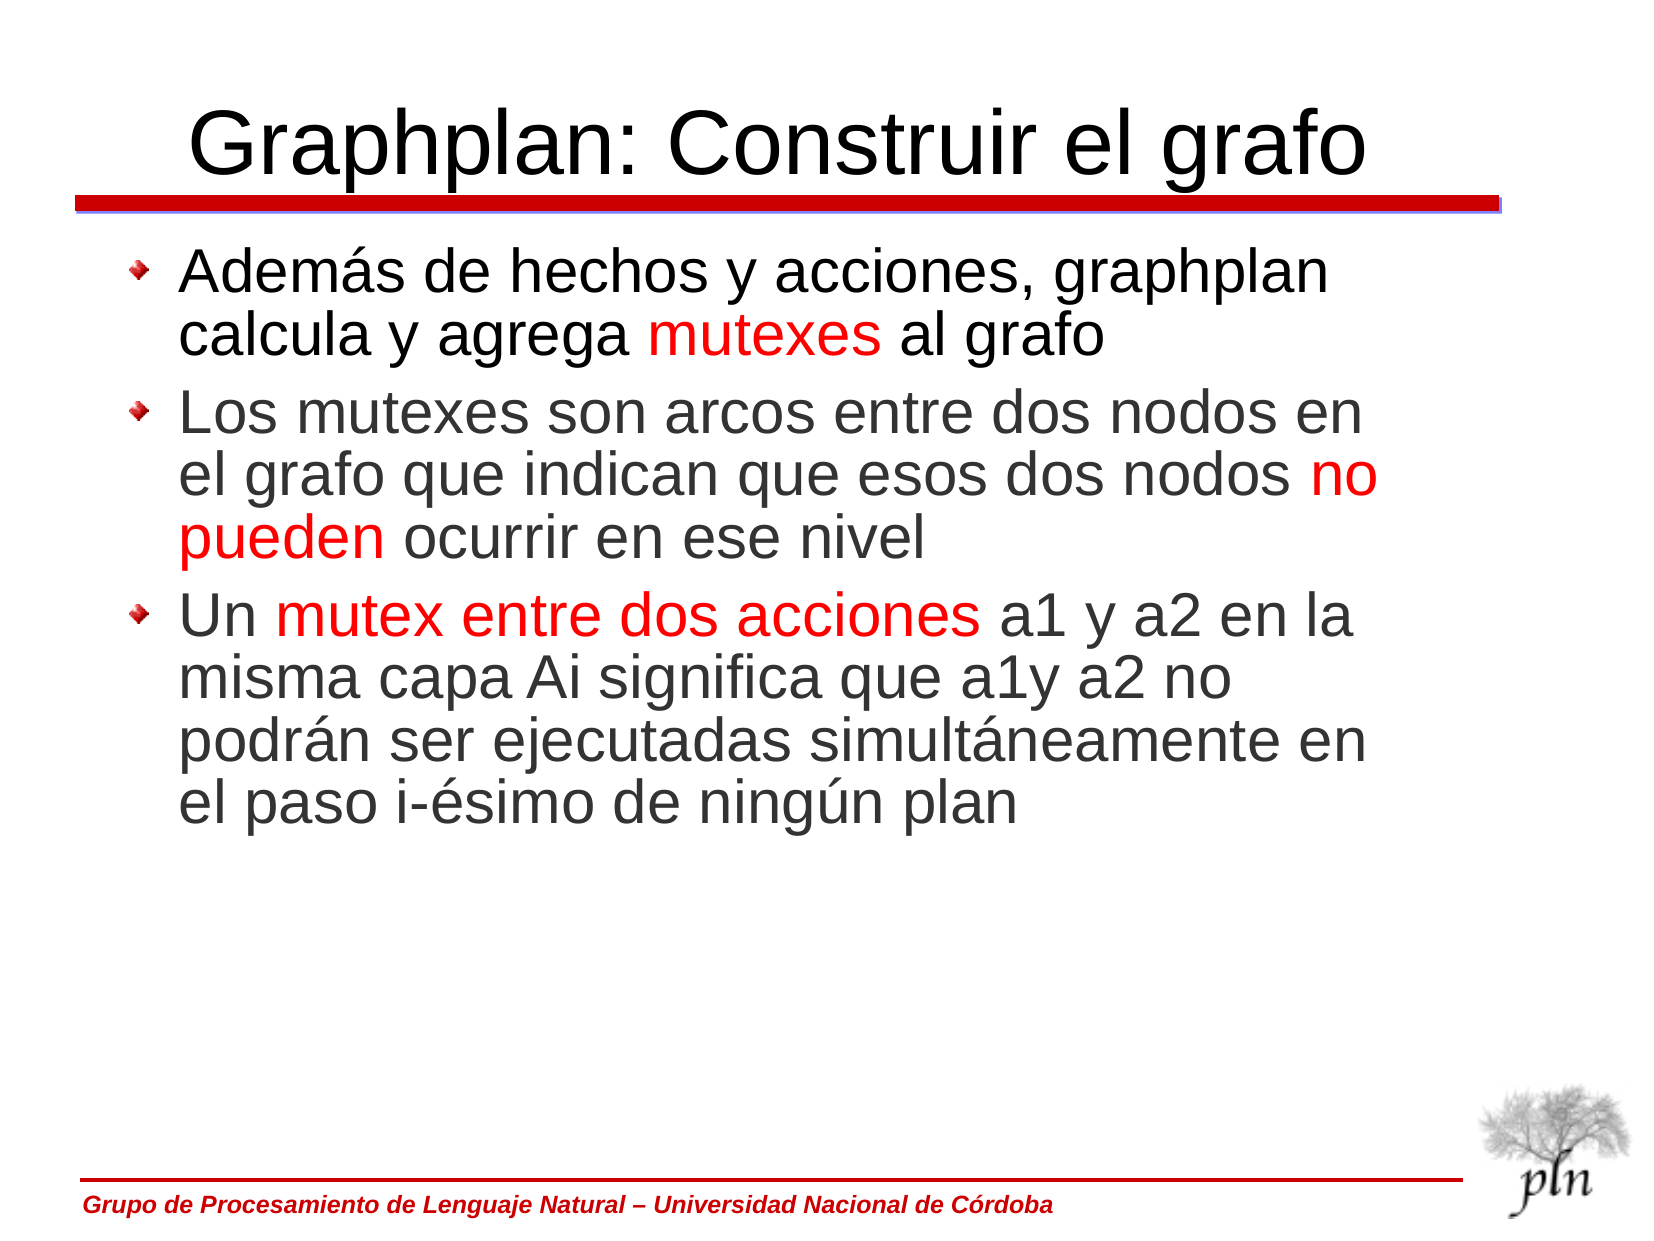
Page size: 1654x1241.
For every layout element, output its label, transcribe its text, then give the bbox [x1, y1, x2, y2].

list Además de hechos y acciones, graphplan calcula y agrega mutexes al grafo Los mutexes son arcos entre dos nodos en el grafo que indican que esos dos nodos no pueden ocurrir en ese nivel Un mutex entre dos acciones a1 y a2 en la misma capa Ai significa que a1y a2 no podrán ser ejecutadas simultáneamente en el paso i-ésimo de ningún plan Un mutex entre dos hechos F1 y F2 en la misma capa Pi significa que F1 y F2 no pueden ser verdaderos simultáneamente después de I pasos de ejecución [98, 235, 1426, 1126]
title Graphplan: Construir el grafo [100, 12, 1426, 200]
picture [1477, 1083, 1635, 1219]
